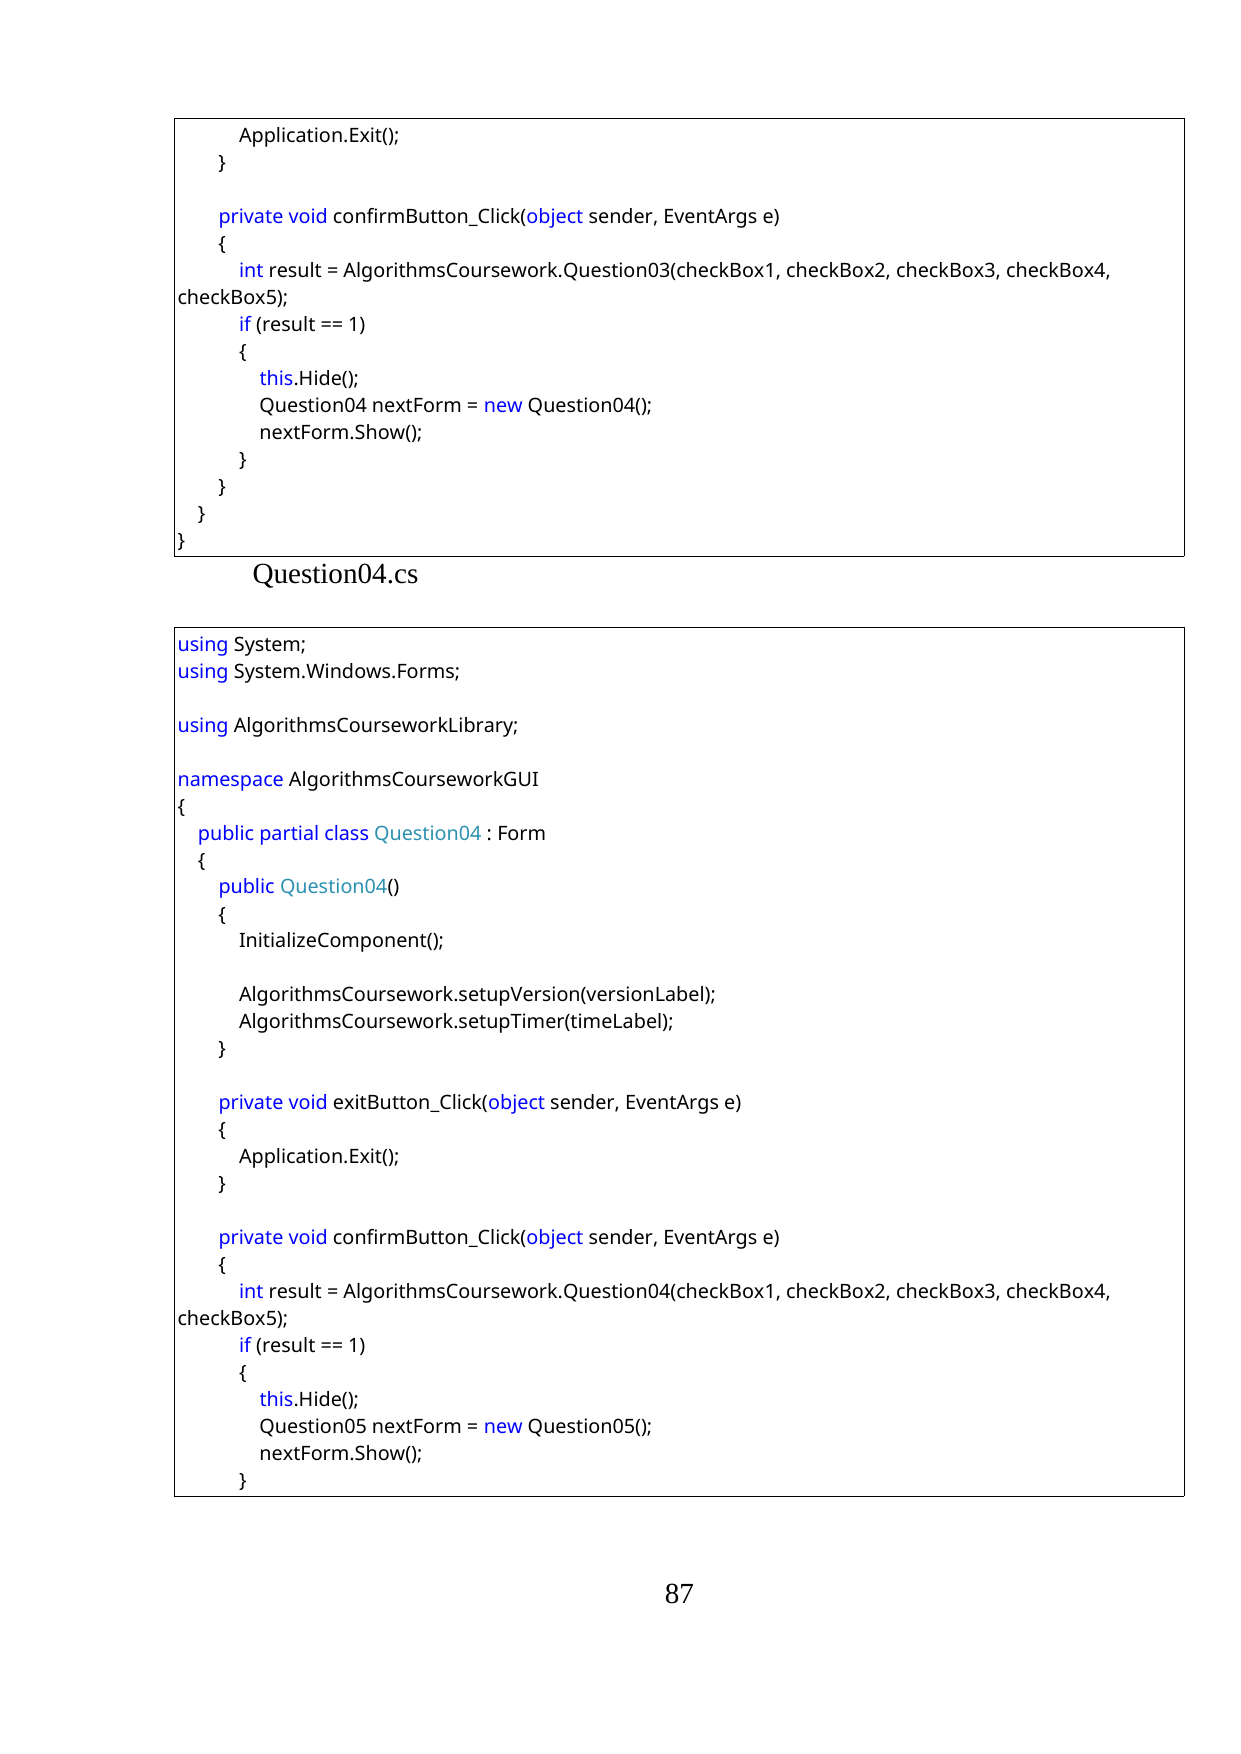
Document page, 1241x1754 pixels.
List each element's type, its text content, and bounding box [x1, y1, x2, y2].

text { [177, 900, 1181, 927]
text nextForm.Show(); [177, 1439, 1181, 1463]
text public partial class Question04 : Form [177, 819, 1181, 846]
text { [177, 1251, 1181, 1277]
text using AlgorithmsCourseworkLibrary; [177, 711, 1181, 738]
text private void exitButton_Click(object sender, EventArgs e) [177, 1089, 1181, 1116]
text } [177, 445, 1181, 472]
text { [177, 1116, 1181, 1143]
text { [177, 1358, 1181, 1385]
text private void confirmButton_Click(object sender, EventArgs e) [177, 1223, 1181, 1251]
text this.Hide(); [177, 364, 1181, 391]
text private void confirmButton_Click(object sender, EventArgs e) [177, 202, 1181, 229]
text InitializeComponent(); [177, 927, 1181, 954]
text if (result == 1) [177, 1331, 1181, 1358]
text { [177, 337, 1181, 364]
text AlgorithmsCoursework.setupVersion(versionLabel); [177, 981, 1181, 1008]
text } [177, 472, 1181, 499]
text this.Hide(); [177, 1385, 1181, 1412]
text AlgorithmsCoursework.setupTimer(timeLabel); [177, 1008, 1181, 1035]
text { [177, 229, 1181, 256]
text namespace AlgorithmsCourseworkGUI [177, 765, 1181, 792]
text { [177, 846, 1181, 873]
text Question05 nextForm = new Question05(); [177, 1412, 1181, 1439]
text } [177, 148, 1181, 175]
text Application.Exit(); [175, 119, 1184, 148]
text } [177, 499, 1181, 523]
text nextForm.Show(); [177, 418, 1181, 445]
text int result = AlgorithmsCoursework.Question04(checkBox1, checkBox2, checkBox3, checkBox4, checkBox5); [177, 1277, 1181, 1331]
text { [177, 792, 1181, 819]
text Question04.cs [177, 557, 1181, 589]
text Application.Exit(); [177, 1143, 1181, 1169]
text } [175, 1463, 1184, 1496]
text using System; [175, 628, 1184, 657]
text } [177, 1169, 1181, 1197]
text using System.Windows.Forms; [177, 657, 1181, 684]
text Question04 nextForm = new Question04(); [177, 391, 1181, 418]
text public Question04() [177, 873, 1181, 900]
text int result = AlgorithmsCoursework.Question03(checkBox1, checkBox2, checkBox3, checkBox4, checkBox5); [177, 256, 1181, 310]
text } [177, 1035, 1181, 1062]
text if (result == 1) [177, 310, 1181, 337]
text } [175, 523, 1184, 556]
